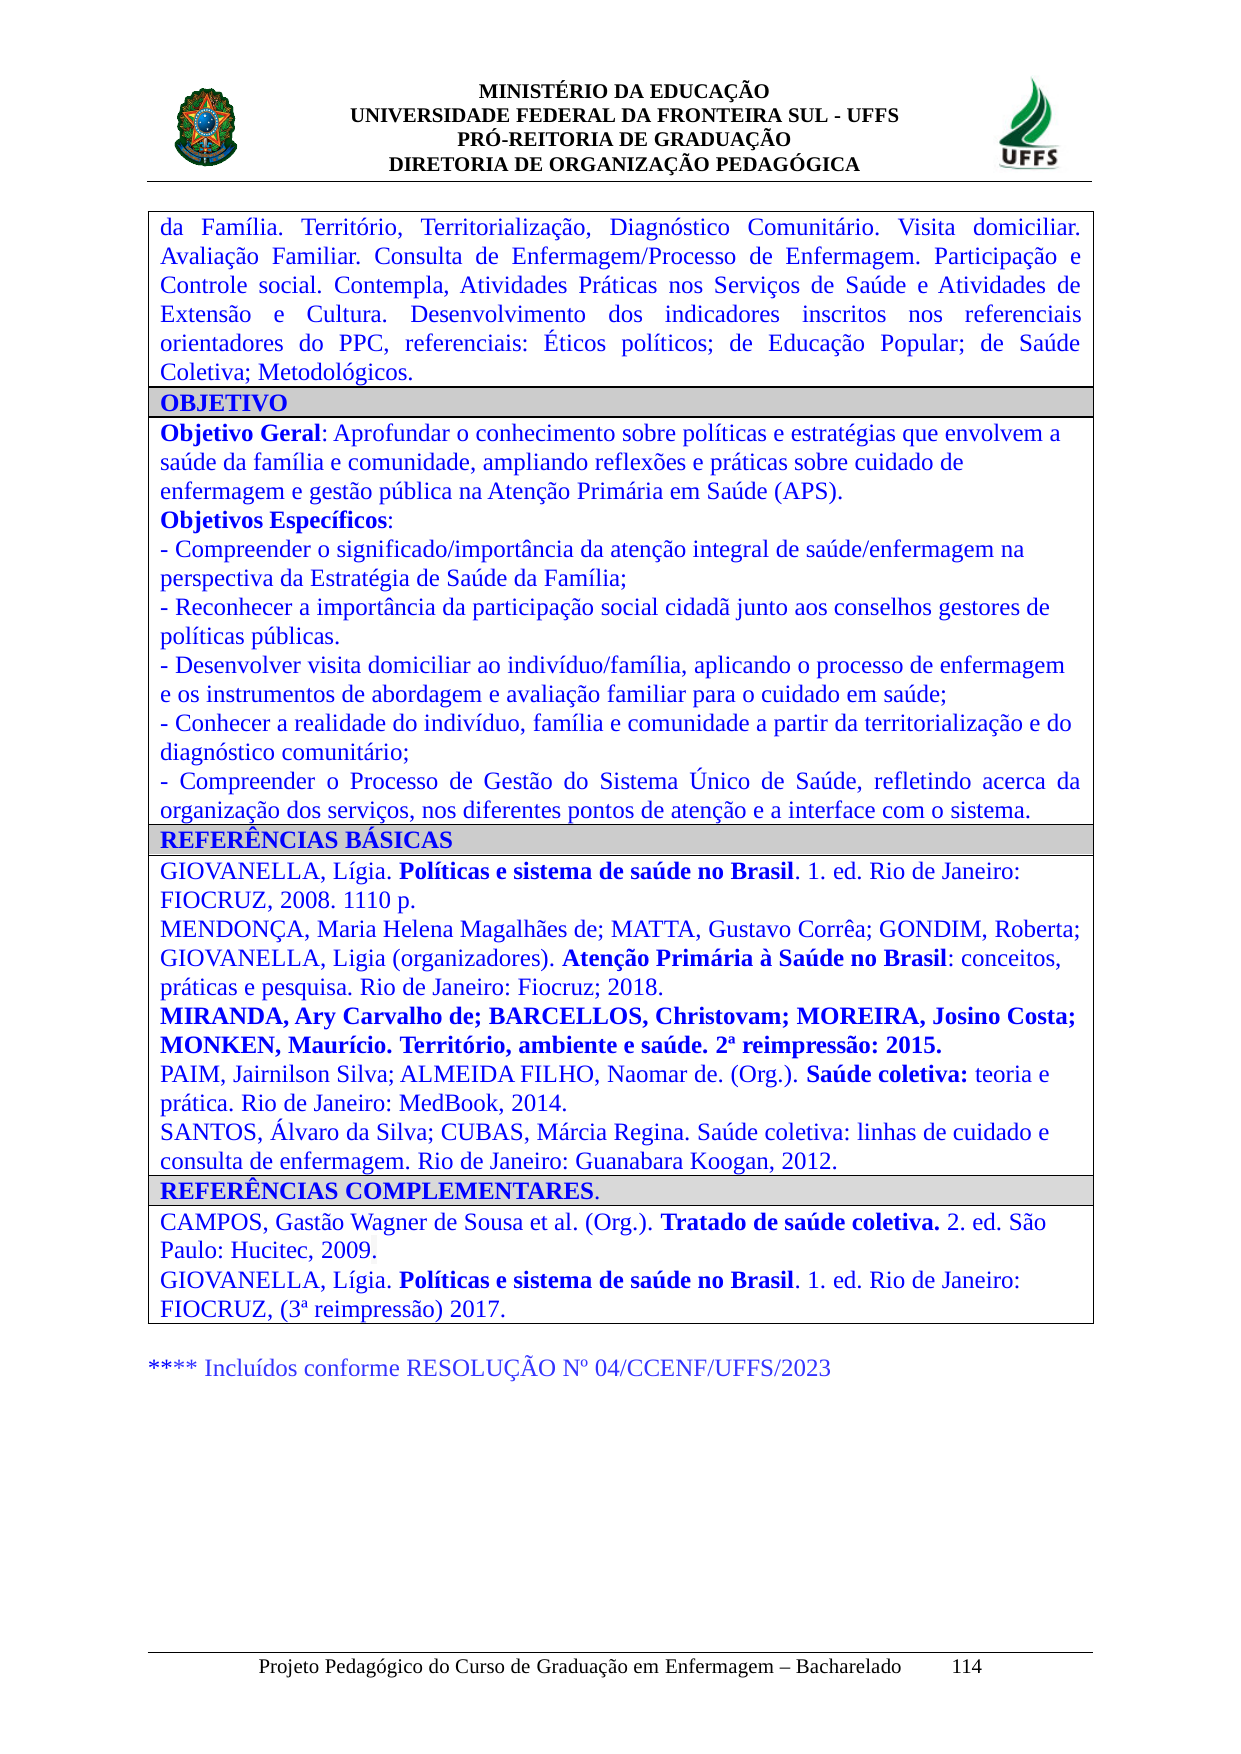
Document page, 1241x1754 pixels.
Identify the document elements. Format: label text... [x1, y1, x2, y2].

table_cell REFERÊNCIAS BÁSICAS [149, 825, 1093, 854]
table_cell CAMPOS, Gastão Wagner de Sousa et al. (Org.). Tratado de saúde coletiva. 2. ed. São Paulo: Hucitec, 2009. GIOVANELLA, Lígia. Políticas e sistema de saúde no Brasil. 1. ed. Rio de Janeiro: FIOCRUZ, (3ª reimpressão) 2017. [149, 1206, 1093, 1323]
picture [173, 87, 238, 168]
text **** Incluídos conforme RESOLUÇÃO Nº 04/CCENF/UFFS/2023 [148, 1353, 1093, 1382]
picture [984, 75, 1075, 173]
table_cell GIOVANELLA, Lígia. Políticas e sistema de saúde no Brasil. 1. ed. Rio de Janeiro: FIOCRUZ, 2008. 1110 p. MENDONÇA, Maria Helena Magalhães de; MATTA, Gustavo Corrêa; GONDIM, Roberta; GIOVANELLA, Ligia (organizadores). Atenção Primária à Saúde no Brasil: conceitos, práticas e pesquisa. Rio de Janeiro: Fiocruz; 2018. MIRANDA, Ary Carvalho de; BARCELLOS, Christovam; MOREIRA, Josino Costa; MONKEN, Maurício. Território, ambiente e saúde. 2ª reimpressão: 2015. PAIM, Jairnilson Silva; ALMEIDA FILHO, Naomar de. (Org.). Saúde coletiva: teoria e prática. Rio de Janeiro: MedBook, 2014. SANTOS, Álvaro da Silva; CUBAS, Márcia Regina. Saúde coletiva: linhas de cuidado e consulta de enfermagem. Rio de Janeiro: Guanabara Koogan, 2012. [149, 856, 1093, 1175]
table_cell Objetivo Geral: Aprofundar o conhecimento sobre políticas e estratégias que envolvem a saúde da família e comunidade, ampliando reflexões e práticas sobre cuidado de enfermagem e gestão pública na Atenção Primária em Saúde (APS). Objetivos Específicos: - Compreender o significado/importância da atenção integral de saúde/enfermagem na perspectiva da Estratégia de Saúde da Família; - Reconhecer a importância da participação social cidadã junto aos conselhos gestores de políticas públicas. - Desenvolver visita domiciliar ao indivíduo/família, aplicando o processo de enfermagem e os instrumentos de abordagem e avaliação familiar para o cuidado em saúde; - Conhecer a realidade do indivíduo, família e comunidade a partir da territorialização e do diagnóstico comunitário; - Compreender o Processo de Gestão do Sistema Único de Saúde, refletindo acerca da organização dos serviços, nos diferentes pontos de atenção e a interface com o sistema. [149, 418, 1093, 824]
table_cell da Família. Território, Territorialização, Diagnóstico Comunitário. Visita domiciliar. Avaliação Familiar. Consulta de Enfermagem/Processo de Enfermagem. Participação e Controle social. Contempla, Atividades Práticas nos Serviços de Saúde e Atividades de Extensão e Cultura. Desenvolvimento dos indicadores inscritos nos referenciais orientadores do PPC, referenciais: Éticos políticos; de Educação Popular; de Saúde Coletiva; Metodológicos. [149, 212, 1093, 386]
table_cell REFERÊNCIAS COMPLEMENTARES. [149, 1176, 1093, 1205]
table_cell OBJETIVO [149, 388, 1093, 416]
